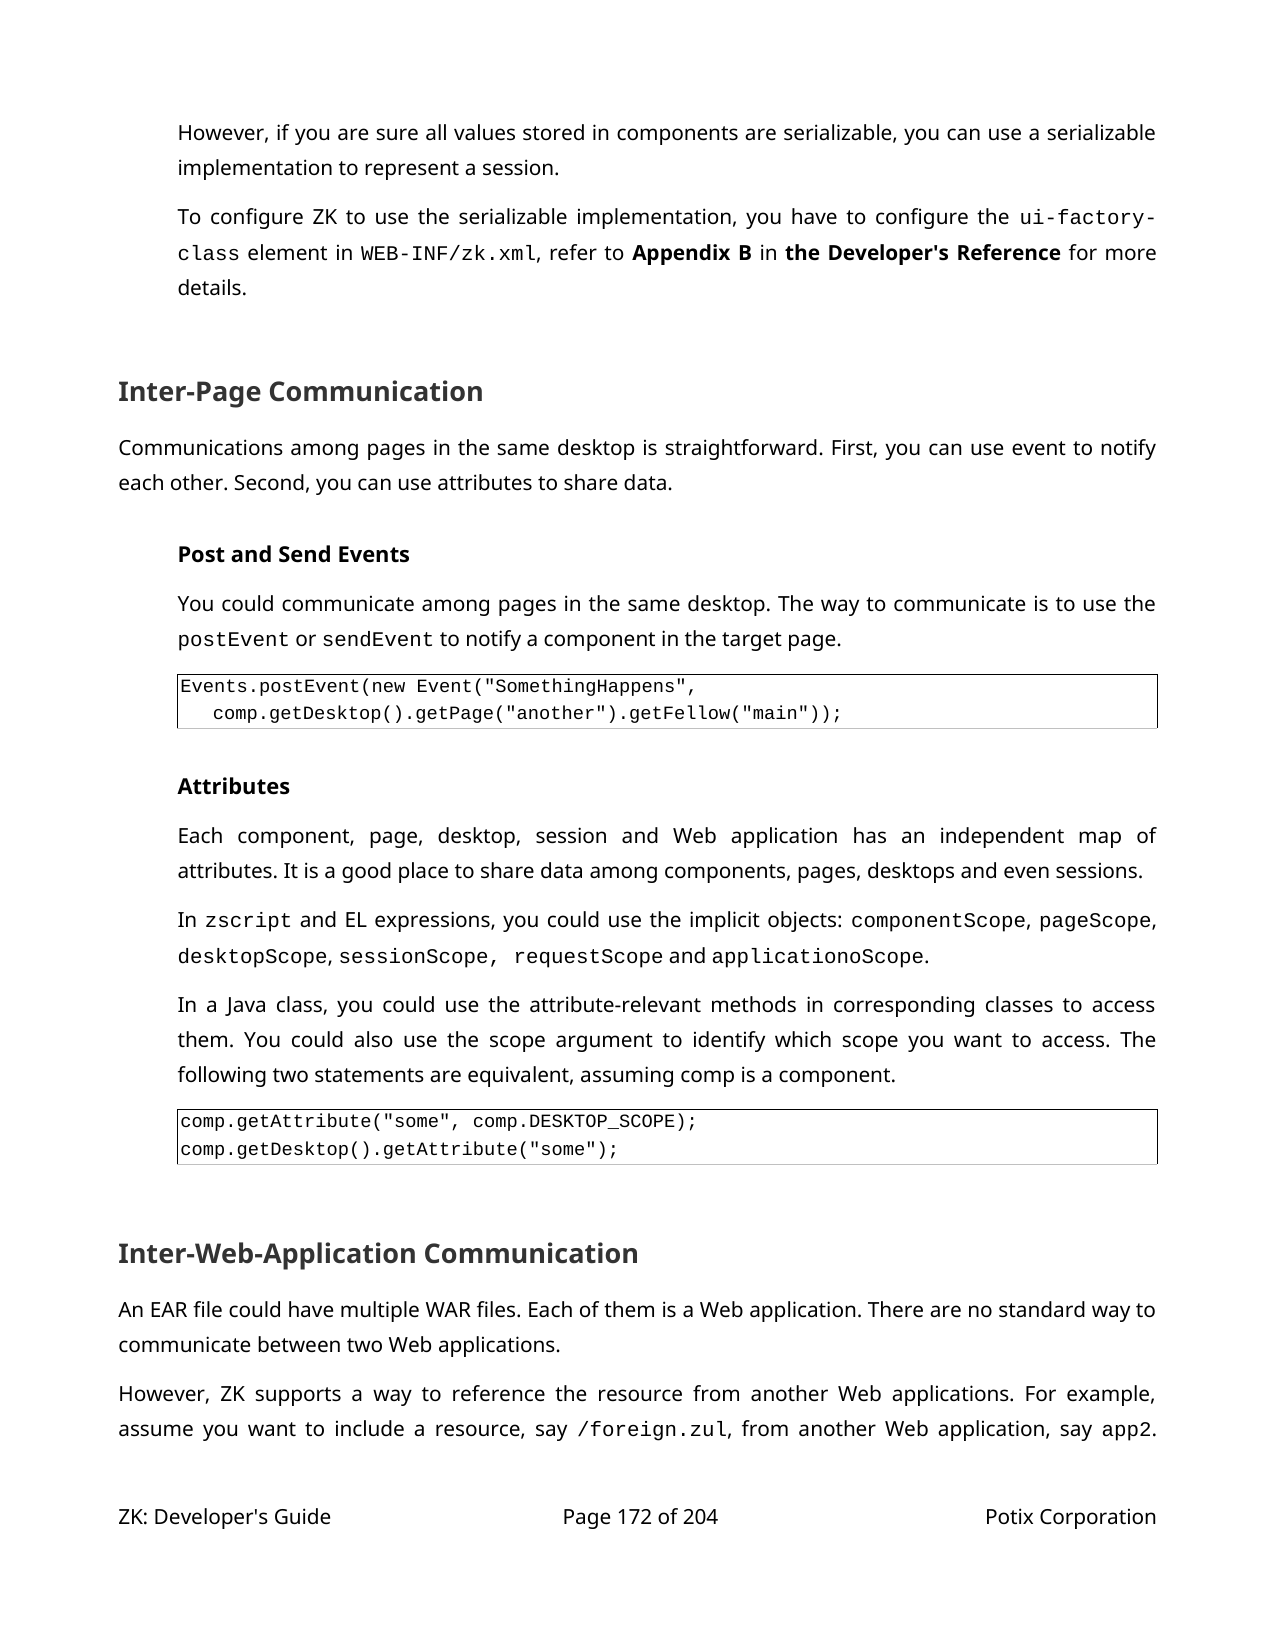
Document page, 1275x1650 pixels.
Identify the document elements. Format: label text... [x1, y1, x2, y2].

text In zscript and EL expressions, you could use the implicit objects: componentScope, pageScope, desktopScope, sessionScope, requestScope and applicationoScope. [177, 905, 1157, 969]
text Events.postEvent(new Event("SomethingHappens", [178, 675, 1157, 698]
text Each component, page, desktop, session and Web application has an independent map of attributes. It is a good place to share data among components, pages, desktops and even sessions. [177, 821, 1157, 885]
subtitle Post and Send Events [177, 539, 1157, 569]
text comp.getDesktop().getAttribute("some"); [178, 1136, 1157, 1164]
text However, ZK supports a way to reference the resource from another Web applications. For example, assume you want to include a resource, say /foreign.zul, from another Web application, say app2. [118, 1379, 1157, 1443]
text comp.getDesktop().getPage("another").getFellow("main")); [178, 701, 1157, 728]
subtitle Attributes [177, 771, 1157, 801]
text However, if you are sure all values stored in components are serializable, you can use a serializable implementation to represent a session. [177, 118, 1157, 182]
subtitle Inter-Web-Application Communication [118, 1234, 1157, 1271]
text An EAR file could have multiple WAR files. Each of them is a Web application. There are no standard way to communicate between two Web applications. [118, 1295, 1157, 1358]
text Communications among pages in the same desktop is straightforward. First, you can use event to notify each other. Second, you can use attributes to share data. [118, 433, 1157, 496]
subtitle Inter-Page Communication [118, 372, 1157, 409]
text In a Java class, you could use the attribute-relevant methods in corresponding classes to access them. You could also use the scope argument to identify which scope you want to access. The following two statements are equivalent, assuming comp is a component. [177, 990, 1157, 1089]
text comp.getAttribute("some", comp.DESKTOP_SCOPE); [178, 1110, 1157, 1133]
text You could communicate among pages in the same desktop. The way to communicate is to use the postEvent or sendEvent to notify a component in the target page. [177, 589, 1157, 653]
text To configure ZK to use the serializable implementation, you have to configure the ui-factory-class element in WEB-INF/zk.xml, refer to Appendix B in the Developer's Reference for more details. [177, 202, 1157, 301]
